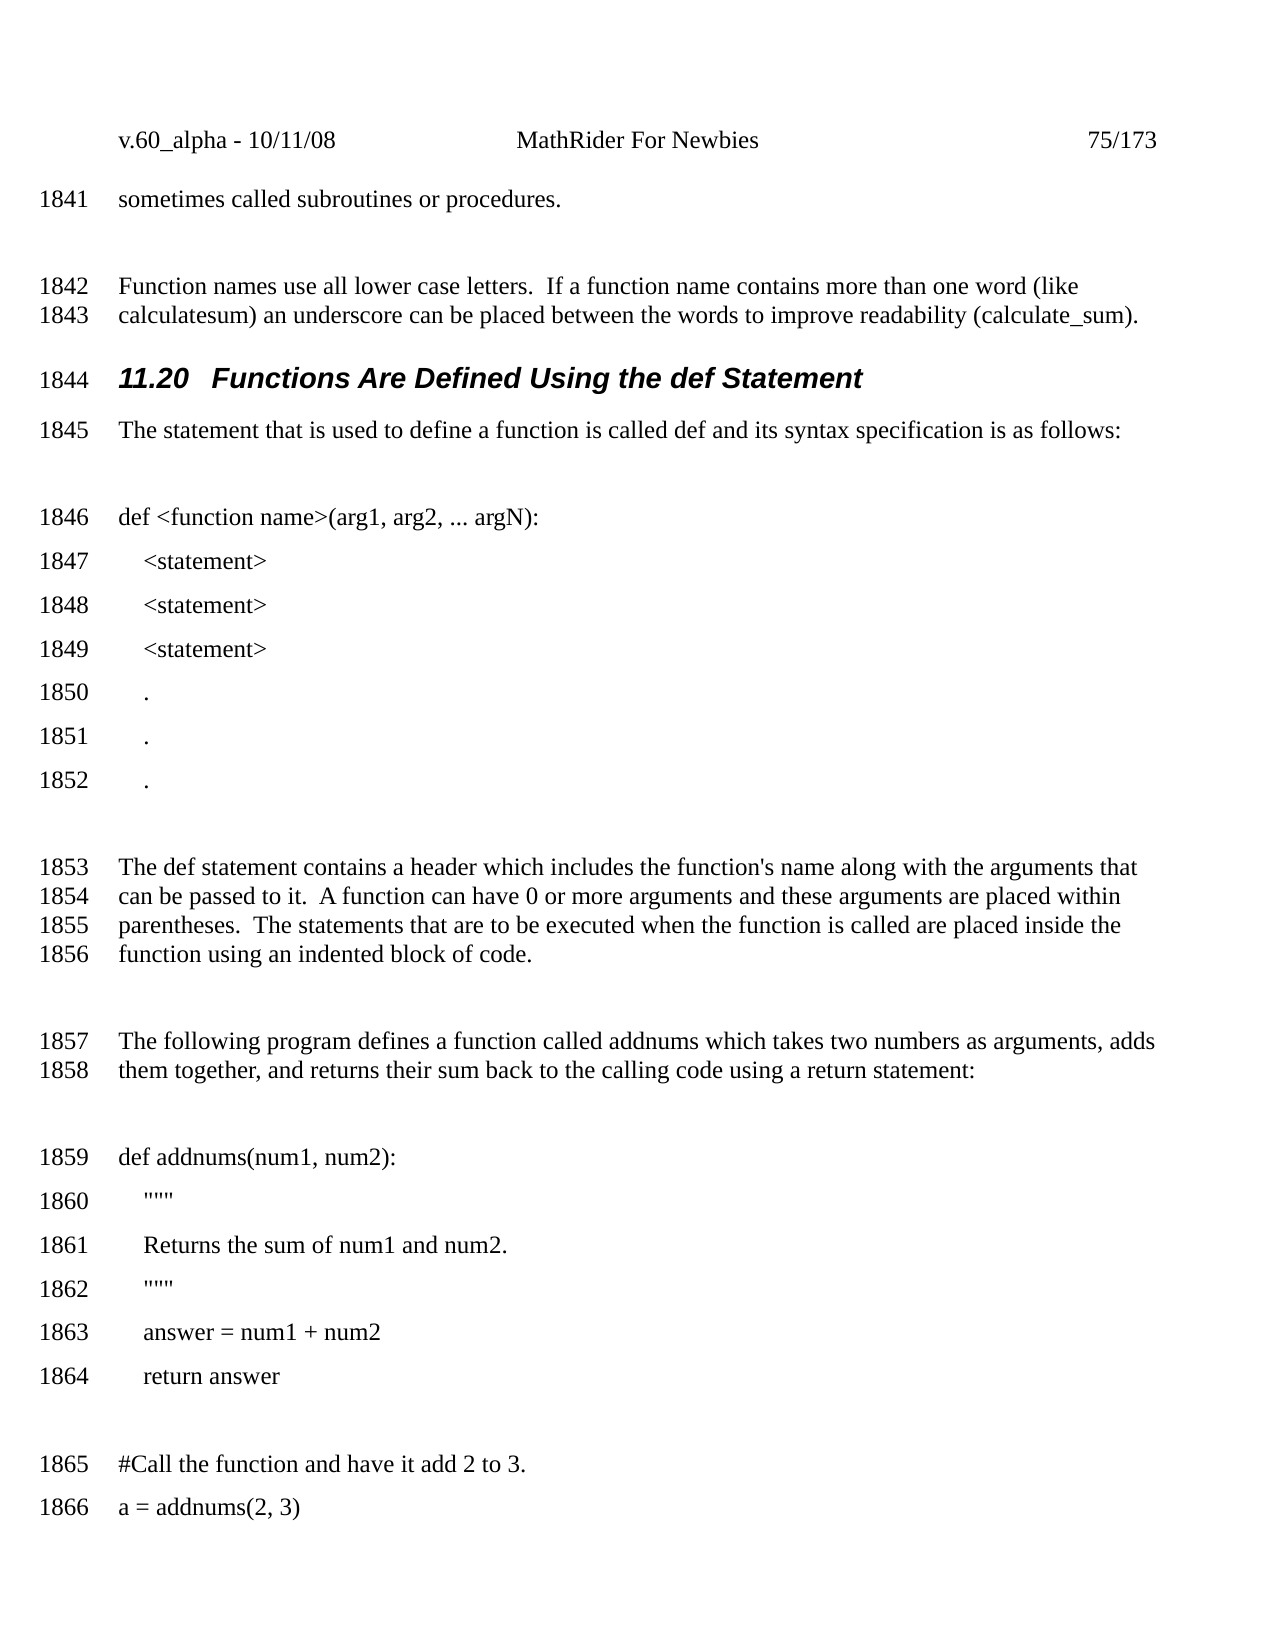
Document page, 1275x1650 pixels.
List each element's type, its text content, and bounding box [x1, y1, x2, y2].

text def addnums(num1, num2): [118, 1142, 1157, 1171]
text def <function name>(arg1, arg2, ... argN): [118, 502, 1157, 531]
text . [118, 765, 1157, 794]
text The def statement contains a header which includes the function's name along with the arguments that can be passed to it. A function can have 0 or more arguments and these arguments are placed within parentheses. The statements that are to be executed when the function is called are placed inside the function using an indented block of code. [118, 852, 1157, 967]
text <statement> [118, 634, 1157, 662]
text Returns the sum of num1 and num2. [118, 1230, 1157, 1259]
text answer = num1 + num2 [118, 1317, 1157, 1346]
text <statement> [118, 546, 1157, 575]
subtitle Functions Are Defined Using the def Statement [118, 361, 1157, 395]
text a = addnums(2, 3) [118, 1492, 1157, 1521]
text Function names use all lower case letters. If a function name contains more than one word (like calculatesum) an underscore can be placed between the words to improve readability (calculate_sum). [118, 271, 1157, 329]
text <statement> [118, 590, 1157, 619]
text sometimes called subroutines or procedures. [118, 184, 1157, 213]
text """ [118, 1186, 1157, 1215]
text The statement that is used to define a function is called def and its syntax specification is as follows: [118, 415, 1157, 444]
text . [118, 721, 1157, 750]
text return answer [118, 1361, 1157, 1390]
text """ [118, 1274, 1157, 1302]
text . [118, 677, 1157, 706]
text The following program defines a function called addnums which takes two numbers as arguments, adds them together, and returns their sum back to the calling code using a return statement: [118, 1026, 1157, 1084]
text #Call the function and have it add 2 to 3. [118, 1449, 1157, 1477]
